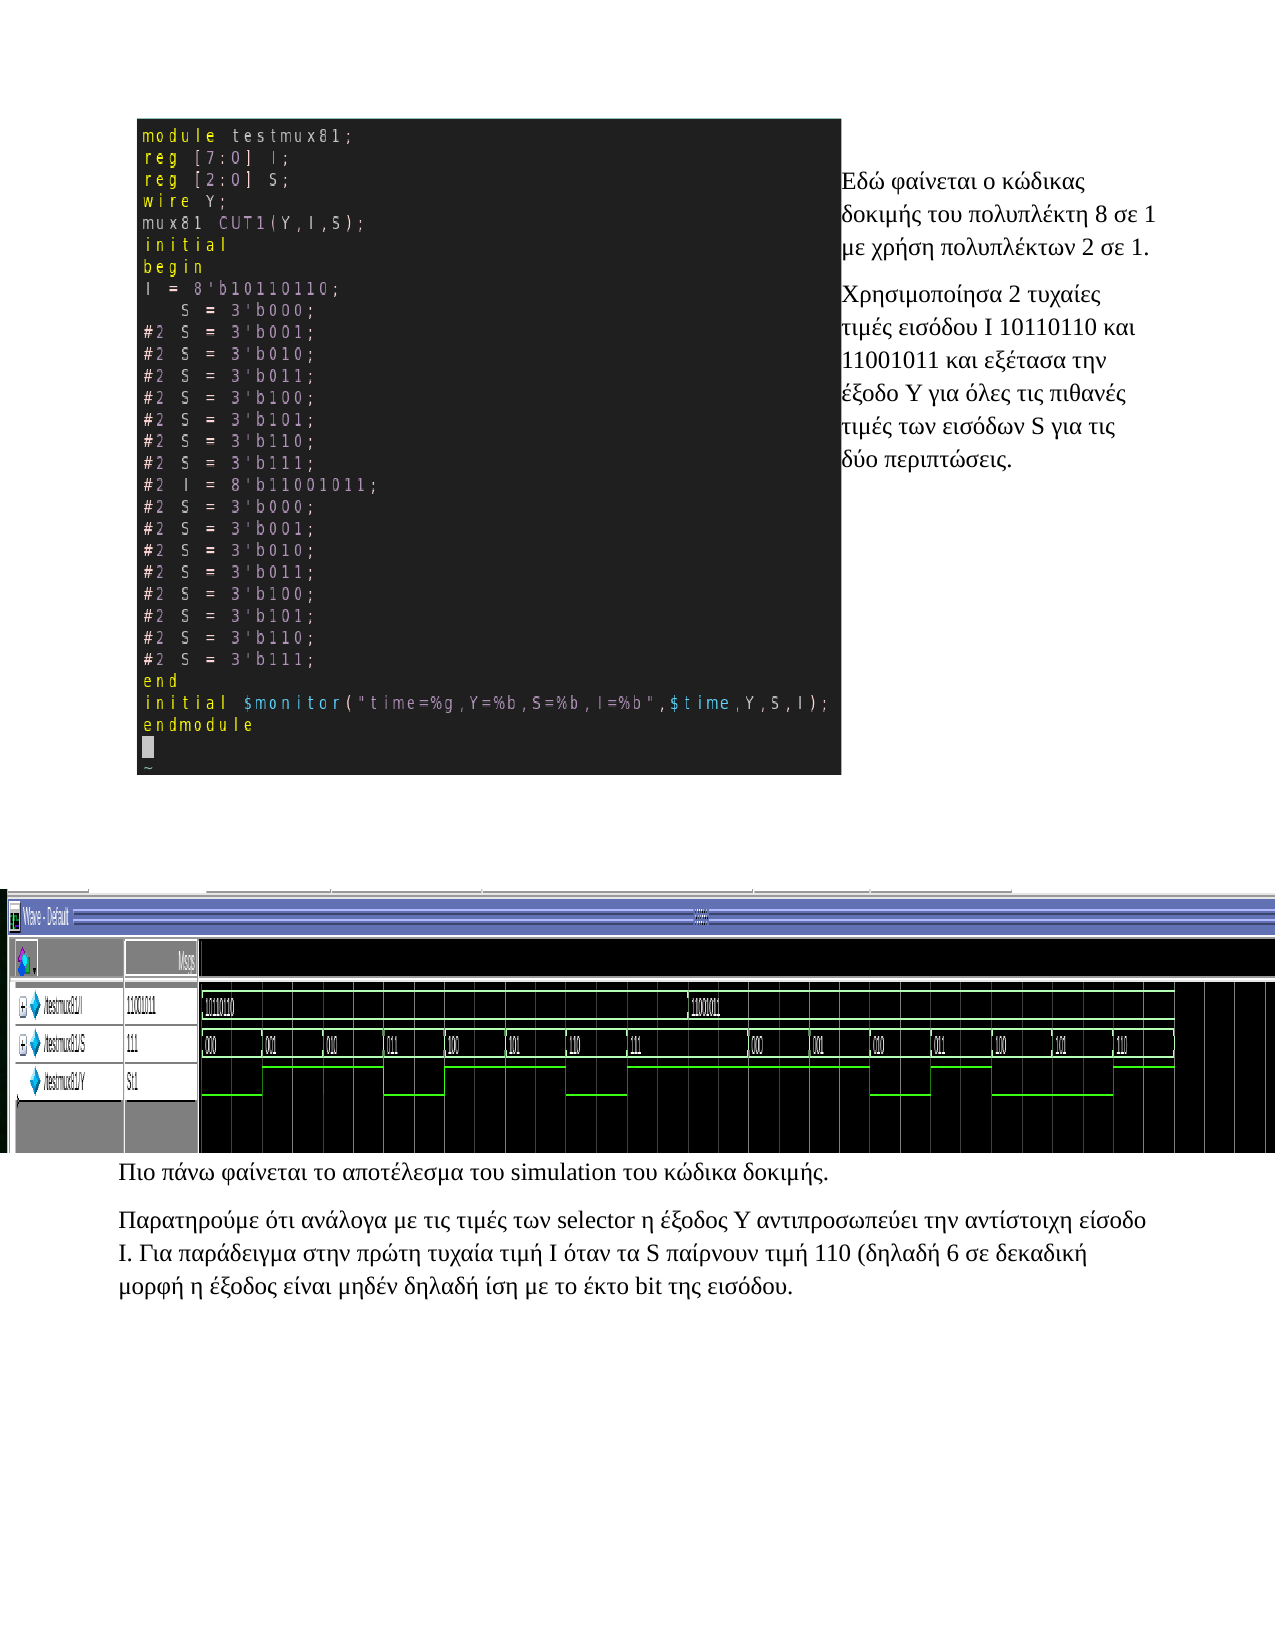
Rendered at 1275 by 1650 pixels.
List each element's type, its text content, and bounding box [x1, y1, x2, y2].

text Παρατηρούμε ότι ανάλογα με τις τιμές των selector η έξοδος Υ αντιπροσωπεύει την αντίστοιχη είσοδο I. Για παράδειγμα στην πρώτη τυχαία τιμή Ι όταν τα S παίρνουν τιμή 110 (δηλαδή 6 σε δεκαδική μορφή η έξοδος είναι μηδέν δηλαδή ίση με το έκτο bit της εισόδου. [118, 1205, 1157, 1300]
text [118, 873, 1157, 889]
text Εδώ φαίνεται ο κώδικας δοκιμής του πολυπλέκτη 8 σε 1 με χρήση πολυπλέκτων 2 σε 1. [118, 166, 1157, 261]
picture [0, 889, 1275, 936]
text Χρησιμοποίησα 2 τυχαίες τιμές εισόδου I 10110110 και 11001011 και εξέτασα την έξοδο Y για όλες τις πιθανές τιμές των εισόδων S για τις δύο περιπτώσεις. [118, 279, 1157, 473]
text Πιο πάνω φαίνεται το αποτέλεσμα του simulation του κώδικα δοκιμής. [118, 936, 1157, 1186]
